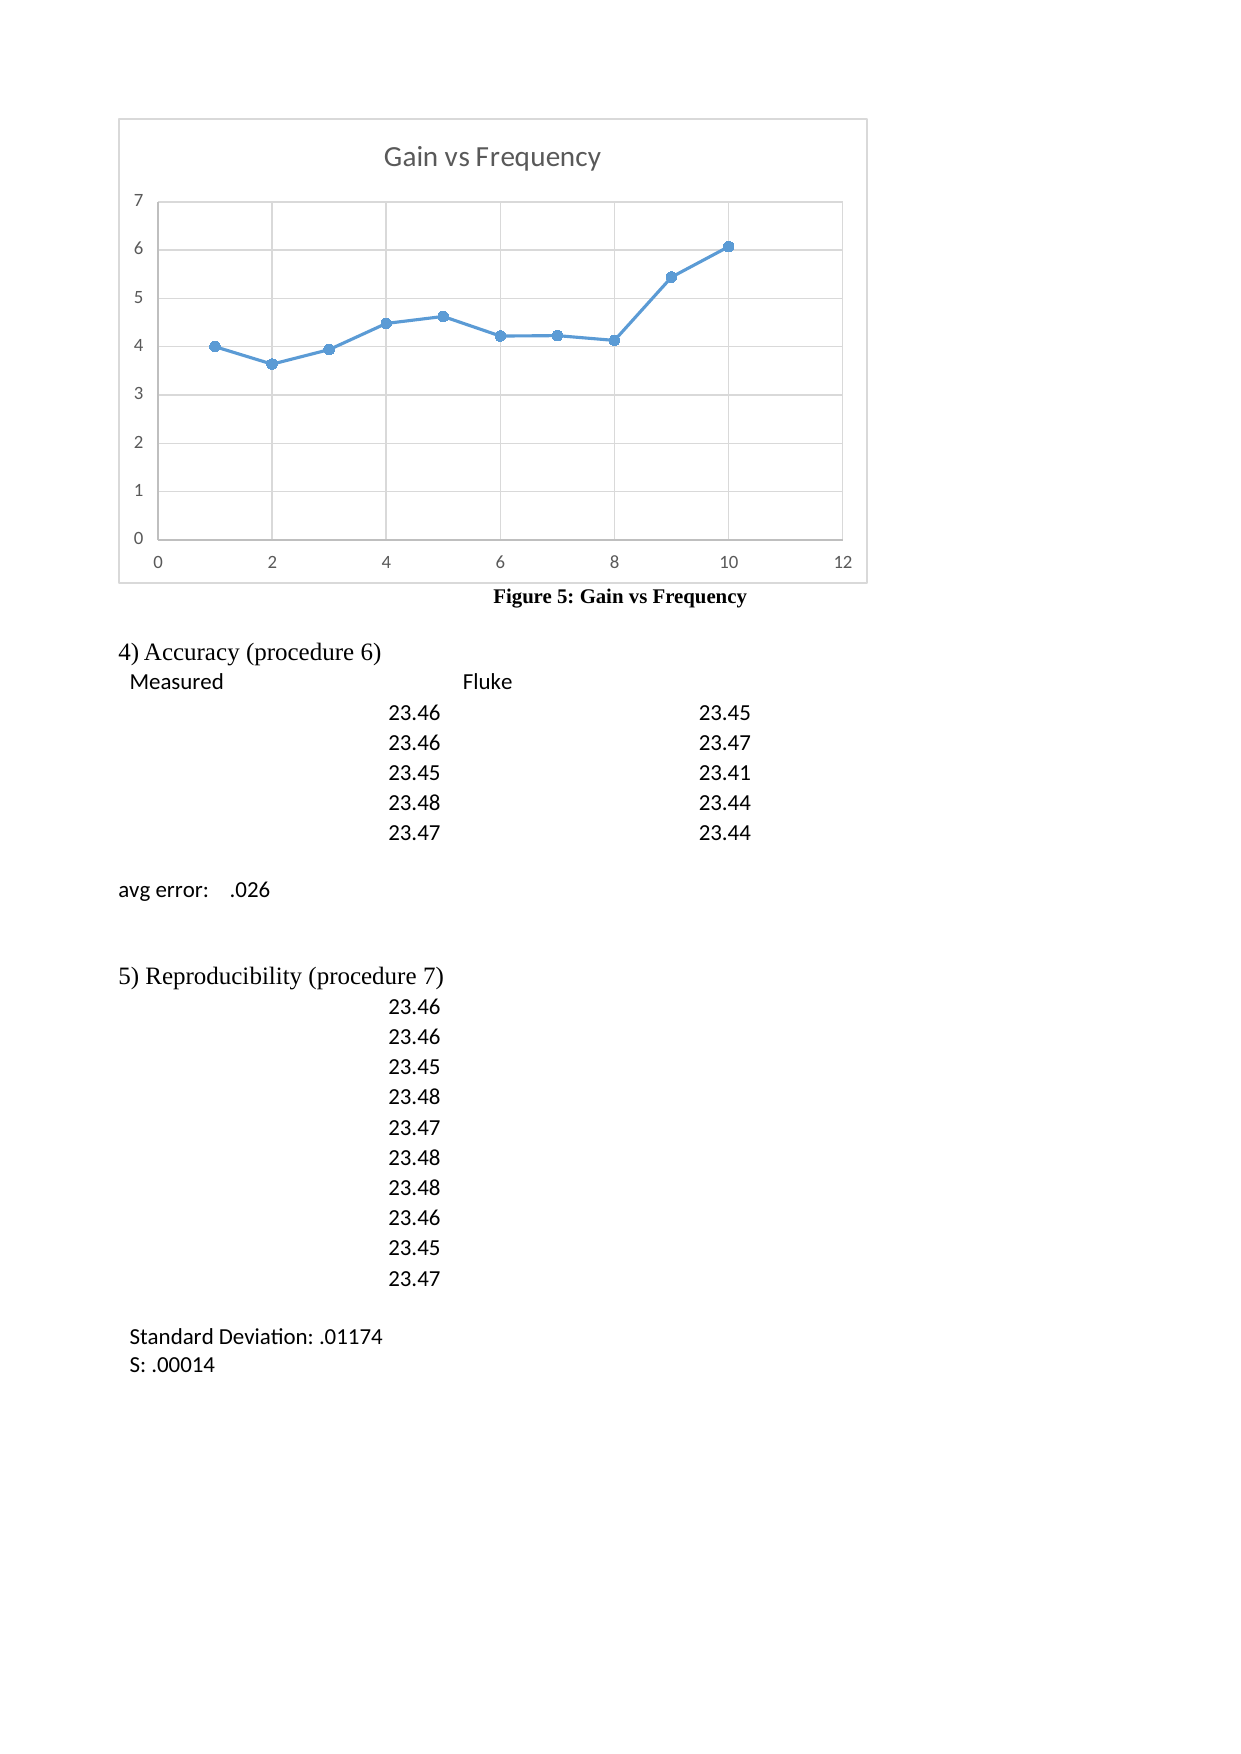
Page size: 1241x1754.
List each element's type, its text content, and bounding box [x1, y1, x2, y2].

table_header Measured [118, 665, 451, 696]
text 5) Reproducibility (procedure 7) [118, 961, 1122, 989]
table_cell 23.45 [118, 1050, 451, 1080]
table_cell 23.47 [118, 1110, 451, 1141]
text 4) Accuracy (procedure 6) [118, 637, 1122, 665]
text avg error: .026 [118, 875, 1122, 903]
table_cell 23.41 [451, 756, 762, 786]
table_cell 23.45 [118, 1231, 451, 1261]
table_cell 23.48 [118, 1141, 451, 1171]
table_cell [118, 1292, 451, 1322]
table_cell 23.46 [118, 726, 451, 756]
table_header 23.46 [118, 990, 451, 1020]
table_header Fluke [451, 665, 762, 696]
table_cell 23.48 [118, 786, 451, 816]
table_cell 23.46 [118, 1201, 451, 1231]
table_cell 23.45 [451, 696, 762, 726]
text Figure 5: Gain vs Frequency [118, 584, 1122, 608]
table_cell Standard Deviation: .01174 S: .00014 [118, 1322, 451, 1406]
table_cell 23.44 [451, 816, 762, 847]
table_cell 23.47 [118, 816, 451, 847]
table_cell 23.48 [118, 1080, 451, 1110]
table_cell 23.47 [118, 1261, 451, 1292]
table_cell 23.45 [118, 756, 451, 786]
table_cell 23.46 [118, 1020, 451, 1050]
table_cell 23.48 [118, 1171, 451, 1201]
table_cell 23.46 [118, 696, 451, 726]
table_cell 23.44 [451, 786, 762, 816]
table_cell 23.47 [451, 726, 762, 756]
